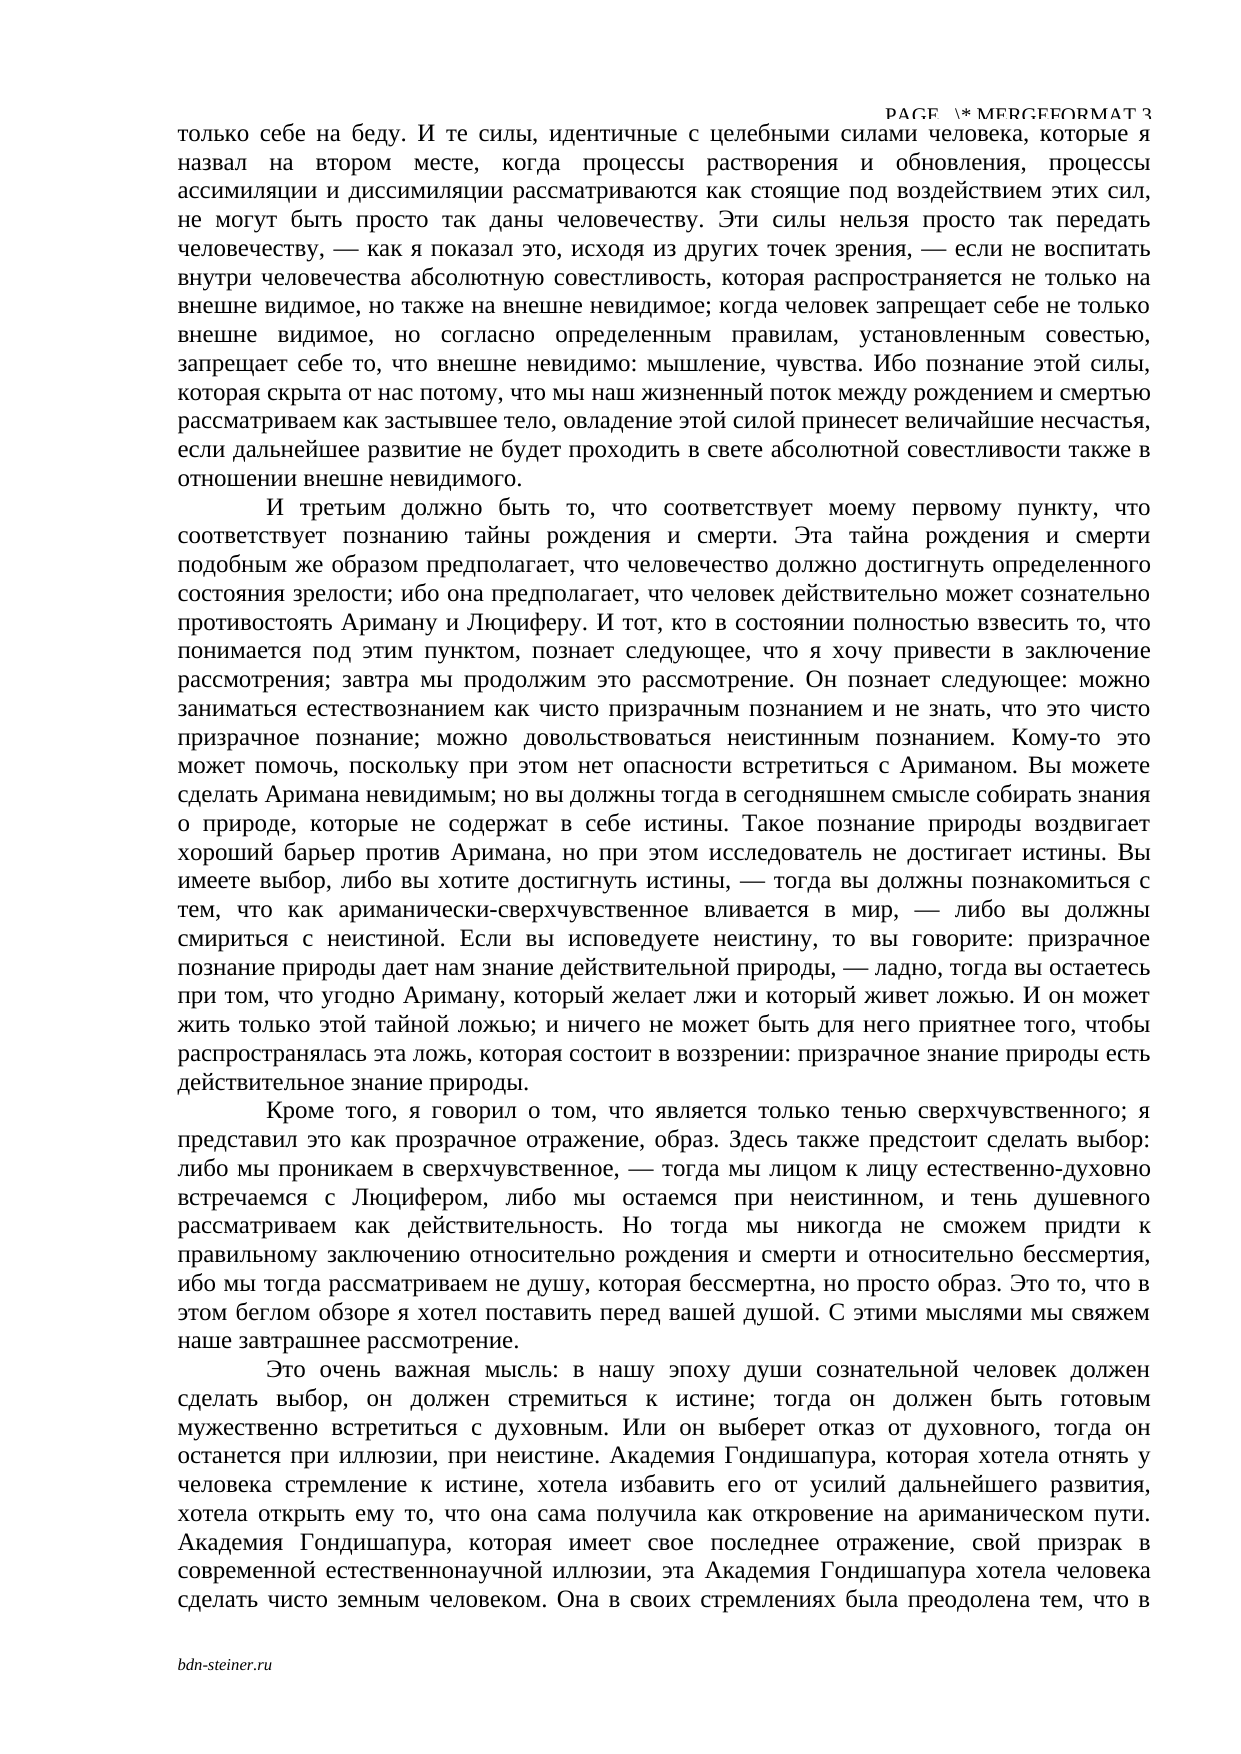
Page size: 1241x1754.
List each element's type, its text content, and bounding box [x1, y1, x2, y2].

text Это очень важная мысль: в нашу эпоху души сознательной человек должен сделать выбор, он должен стремиться к истине; тогда он должен быть готовым мужественно встретиться с духовным. Или он выберет отказ от духовного, тогда он останется при иллюзии, при неистине. Академия Гондишапура, которая хотела отнять у человека стремление к истине, хотела избавить его от усилий дальнейшего развития, хотела открыть ему то, что она сама получила как откровение на ариманическом пути. Академия Гондишапура, которая имеет свое последнее отражение, свой призрак в современной естественнонаучной иллюзии, эта Академия Гондишапура хотела человека сделать чисто земным человеком. Она в своих стремлениях была преодолена тем, что в [177, 1354, 1152, 1613]
text И третьим должно быть то, что соответствует моему первому пункту, что соответствует познанию тайны рождения и смерти. Эта тайна рождения и смерти подобным же образом предполагает, что человечество должно достигнуть определенного состояния зрелости; ибо она предполагает, что человек действительно может сознательно противостоять Ариману и Люциферу. И тот, кто в состоянии полностью взвесить то, что понимается под этим пунктом, познает следующее, что я хочу привести в заключение рассмотрения; завтра мы продолжим это рассмотрение. Он познает следующее: можно заниматься естествознанием как чисто призрачным познанием и не знать, что это чисто призрачное познание; можно довольствоваться неистинным познанием. Кому-то это может помочь, поскольку при этом нет опасности встретиться с Ариманом. Вы можете сделать Аримана невидимым; но вы должны тогда в сегодняшнем смысле собирать знания о природе, которые не содержат в себе истины. Такое познание природы воздвигает хороший барьер против Аримана, но при этом исследователь не достигает истины. Вы имеете выбор, либо вы хотите достигнуть истины, — тогда вы должны познакомиться с тем, что как ариманически-сверхчувственное вливается в мир, — либо вы должны смириться с неистиной. Если вы исповедуете неистину, то вы говорите: призрачное познание природы дает нам знание действительной природы, — ладно, тогда вы остаетесь при том, что угодно Ариману, который желает лжи и который живет ложью. И он может жить только этой тайной ложью; и ничего не может быть для него приятнее того, чтобы распространялась эта ложь, которая состоит в воззрении: призрачное знание природы есть действительное знание природы. [177, 492, 1152, 1096]
text только себе на беду. И те силы, идентичные с целебными силами человека, которые я назвал на втором месте, когда процессы растворения и обновления, процессы ассимиляции и диссимиляции рассматриваются как стоящие под воздействием этих сил, не могут быть просто так даны человечеству. Эти силы нельзя просто так передать человечеству, — как я показал это, исходя из других точек зрения, — если не воспитать внутри человечества абсолютную совестливость, которая распространяется не только на внешне видимое, но также на внешне невидимое; когда человек запрещает себе не только внешне видимое, но согласно определенным правилам, установленным совестью, запрещает себе то, что внешне невидимо: мышление, чувства. Ибо познание этой силы, которая скрыта от нас потому, что мы наш жизненный поток между рождением и смертью рассматриваем как застывшее тело, овладение этой силой принесет величайшие несчастья, если дальнейшее развитие не будет проходить в свете абсолютной совестливости также в отношении внешне невидимого. [177, 118, 1152, 492]
text Кроме того, я говорил о том, что является только тенью сверхчувственного; я представил это как прозрачное отражение, образ. Здесь также предстоит сделать выбор: либо мы проникаем в сверхчувственное, — тогда мы лицом к лицу естественно-духовно встречаемся с Люцифером, либо мы остаемся при неистинном, и тень душевного рассматриваем как действительность. Но тогда мы никогда не сможем придти к правильному заключению относительно рождения и смерти и относительно бессмертия, ибо мы тогда рассматриваем не душу, которая бессмертна, но просто образ. Это то, что в этом беглом обзоре я хотел поставить перед вашей душой. С этими мыслями мы свяжем наше завтрашнее рассмотрение. [177, 1096, 1152, 1354]
